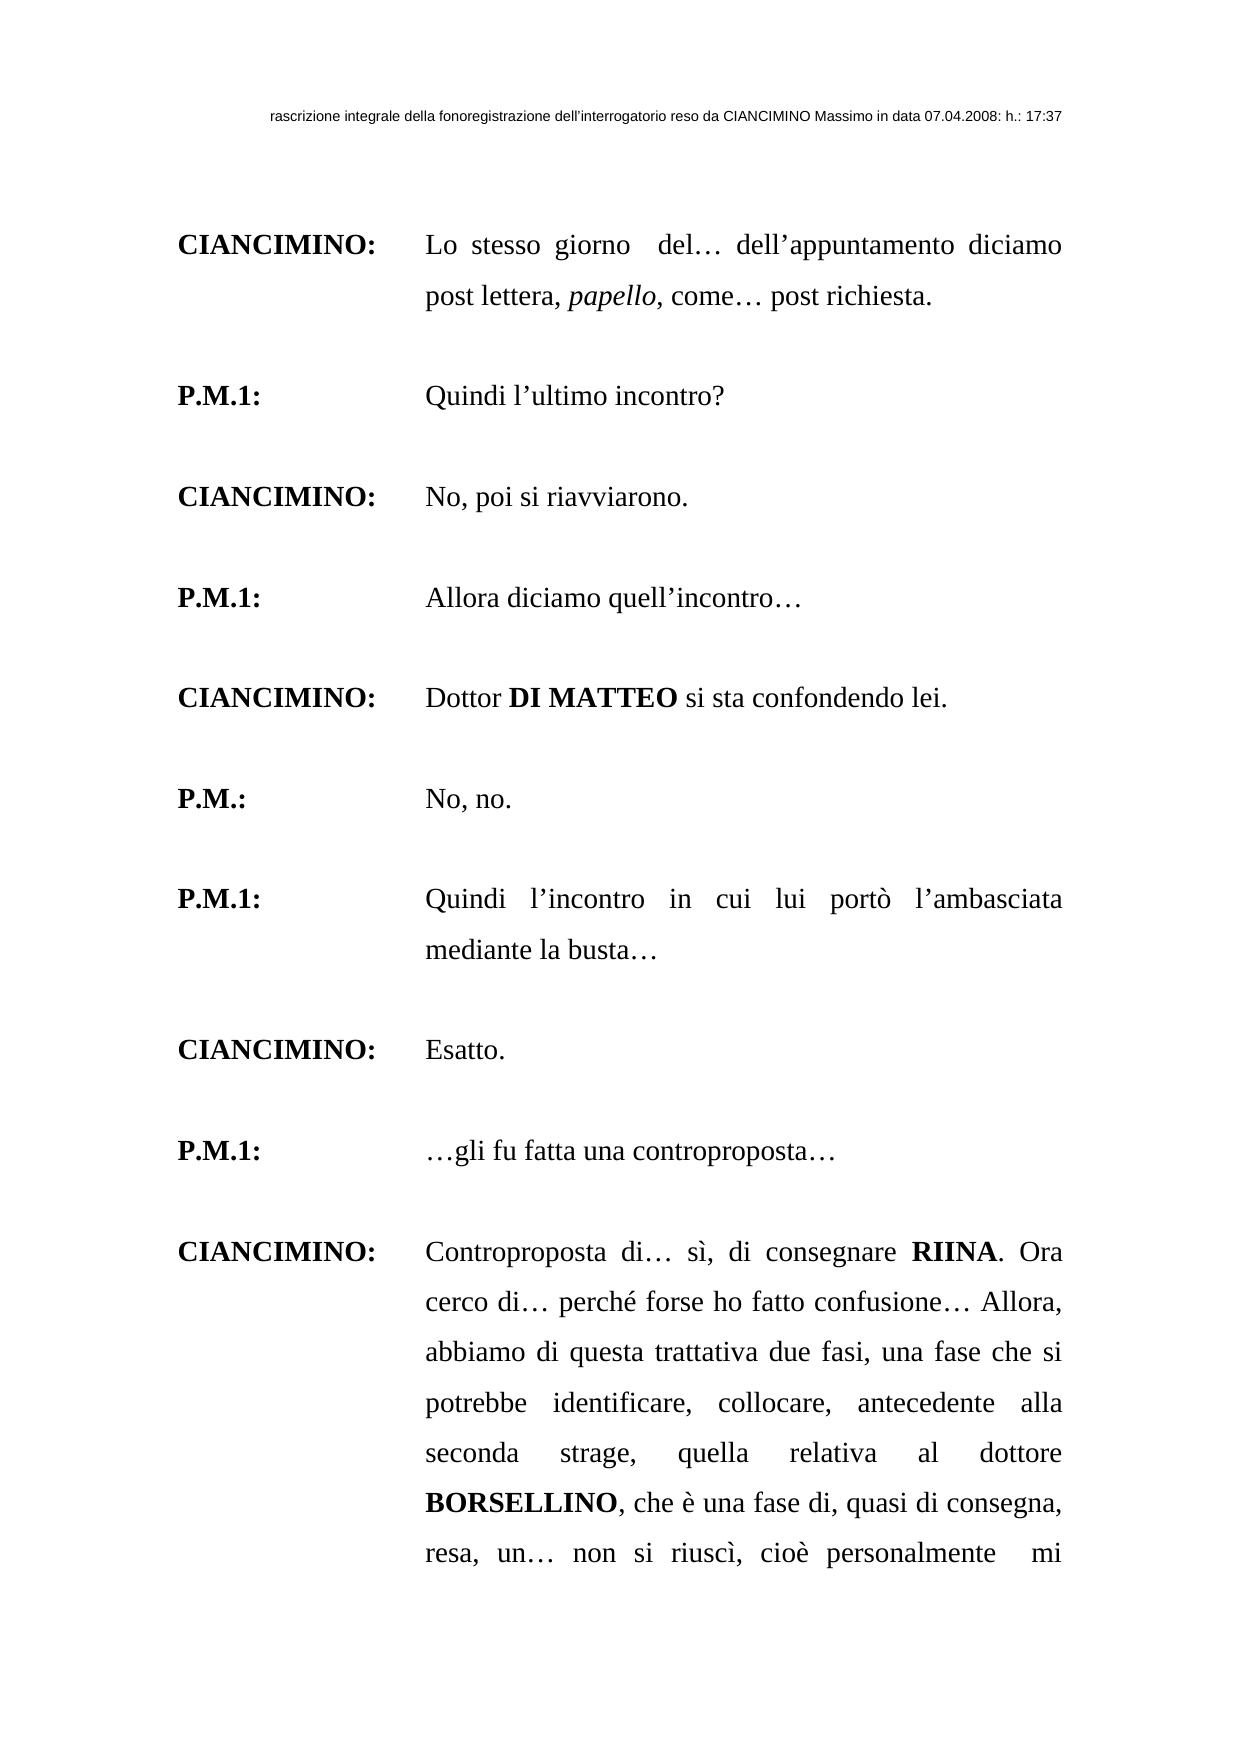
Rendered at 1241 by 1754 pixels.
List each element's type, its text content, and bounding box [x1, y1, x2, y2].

text CIANCIMINO: Esatto. [177, 1032, 1063, 1066]
text P.M.1: Quindi l’incontro in cui lui portò l’ambasciata mediante la busta… [177, 882, 1063, 965]
text CIANCIMINO: Controproposta di… sì, di consegnare RIINA. Ora cerco di… perché forse ho fatto confusione… Allora, abbiamo di questa trattativa due fasi, una fase che si potrebbe identificare, collocare, antecedente alla seconda strage, quella relativa al dottore BORSELLINO, che è una fase di, quasi di consegna, resa, un… non si riuscì, cioè personalmente mi [177, 1234, 1063, 1569]
text CIANCIMINO: No, poi si riavviarono. [177, 479, 1063, 513]
text CIANCIMINO: Dottor DI MATTEO si sta confondendo lei. [177, 680, 1063, 714]
text P.M.1: Allora diciamo quell’incontro… [177, 580, 1063, 613]
text P.M.1: Quindi l’ultimo incontro? [177, 378, 1063, 412]
text CIANCIMINO: Lo stesso giorno del… dell’appuntamento diciamo post lettera, papello, come… post richiesta. [177, 227, 1063, 311]
text P.M.: No, no. [177, 781, 1063, 814]
text P.M.1: …gli fu fatta una controproposta… [177, 1133, 1063, 1167]
